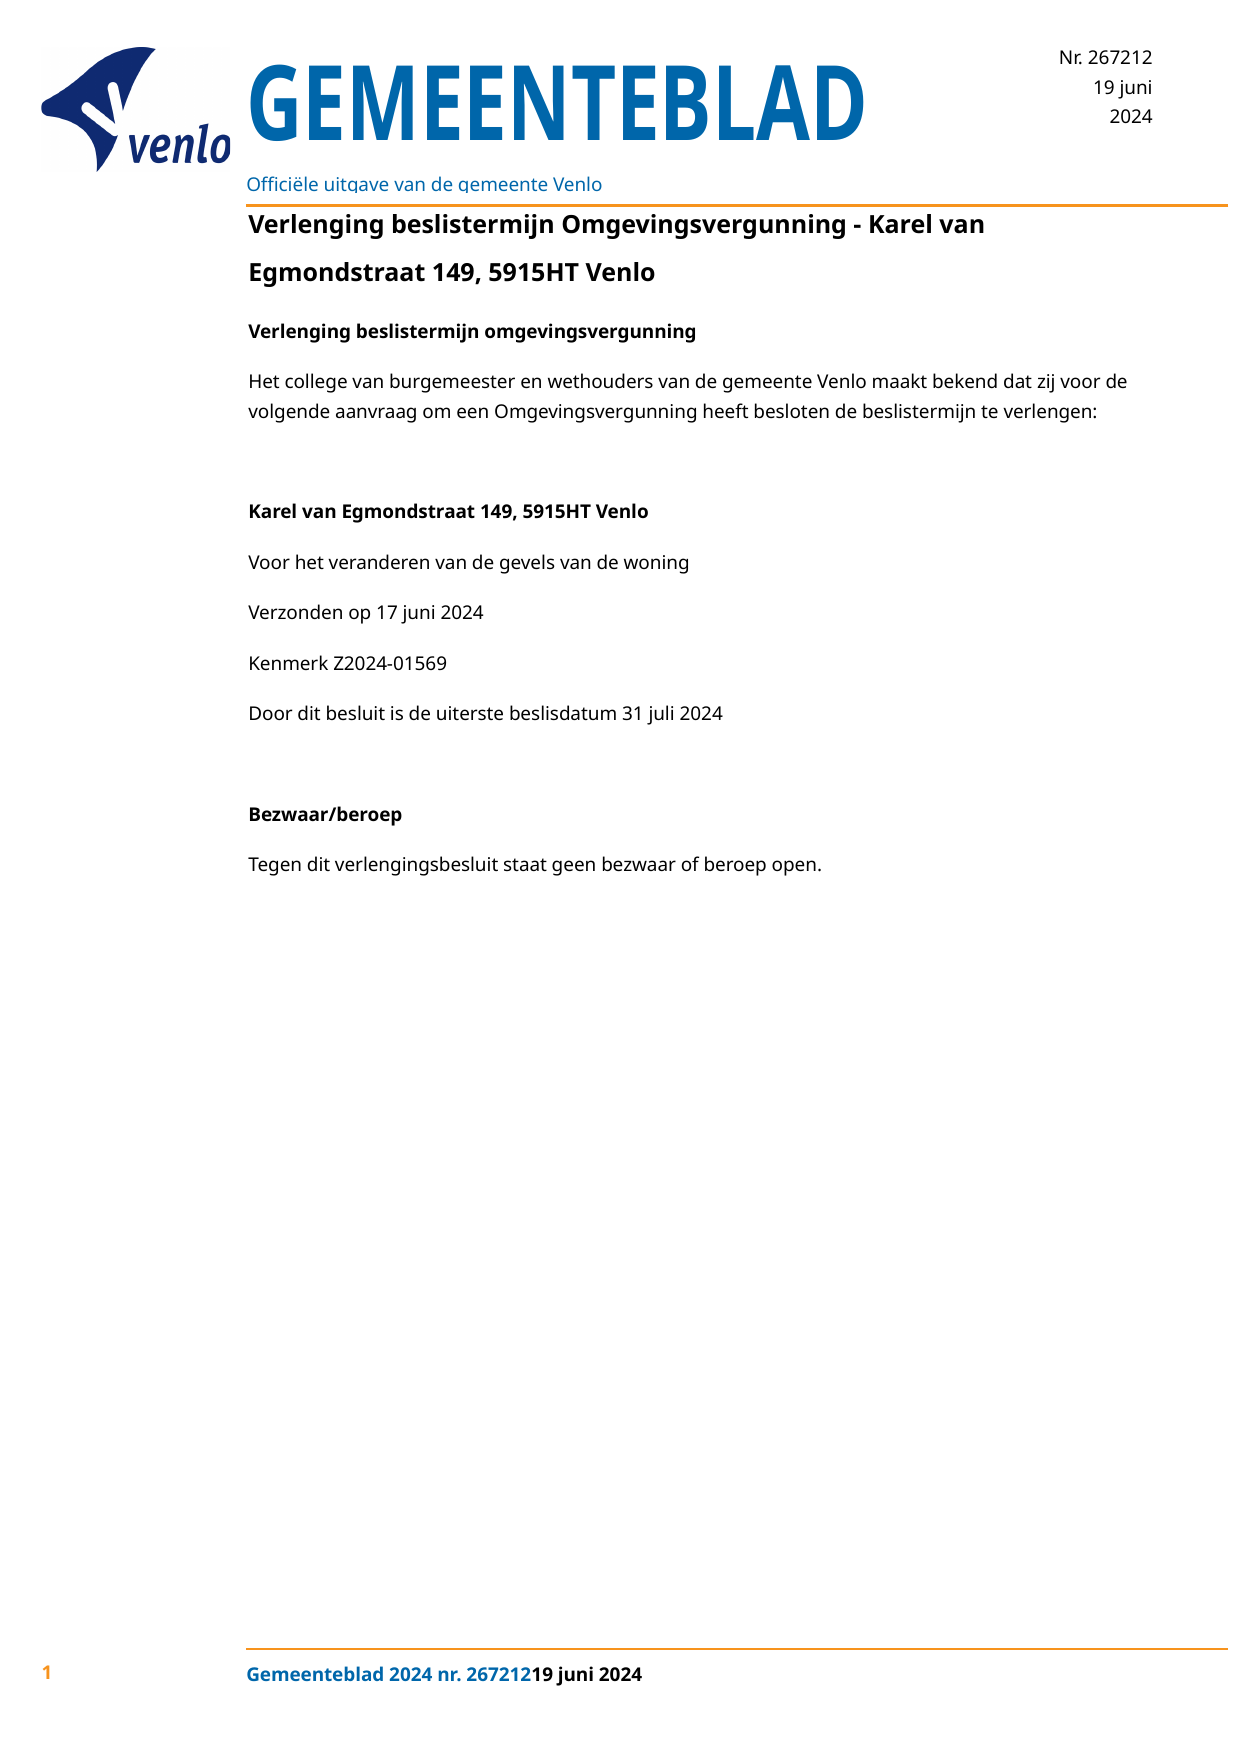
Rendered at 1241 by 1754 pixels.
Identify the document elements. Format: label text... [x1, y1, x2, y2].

picture [41, 47, 231, 172]
text Door dit besluit is de uiterste beslisdatum 31 juli 2024 [248, 700, 1152, 726]
text Verlenging beslistermijn omgevingsvergunning [248, 318, 1152, 344]
text Verzonden op 17 juni 2024 [248, 599, 1152, 625]
text Bezwaar/beroep [248, 801, 1152, 827]
text Verlenging beslistermijn Omgevingsvergunning - Karel van Egmondstraat 149, 5915HT Venlo [248, 207, 1152, 288]
text Karel van Egmondstraat 149, 5915HT Venlo [248, 499, 1152, 524]
text Het college van burgemeester en wethouders van de gemeente Venlo maakt bekend dat zij voor de volgende aanvraag om een Omgevingsvergunning heeft besloten de beslistermijn te verlengen: [248, 368, 1152, 424]
text Voor het veranderen van de gevels van de woning [248, 549, 1152, 575]
text Tegen dit verlengingsbesluit staat geen bezwaar of beroep open. [248, 852, 1152, 877]
text Kenmerk Z2024-01569 [248, 650, 1152, 676]
